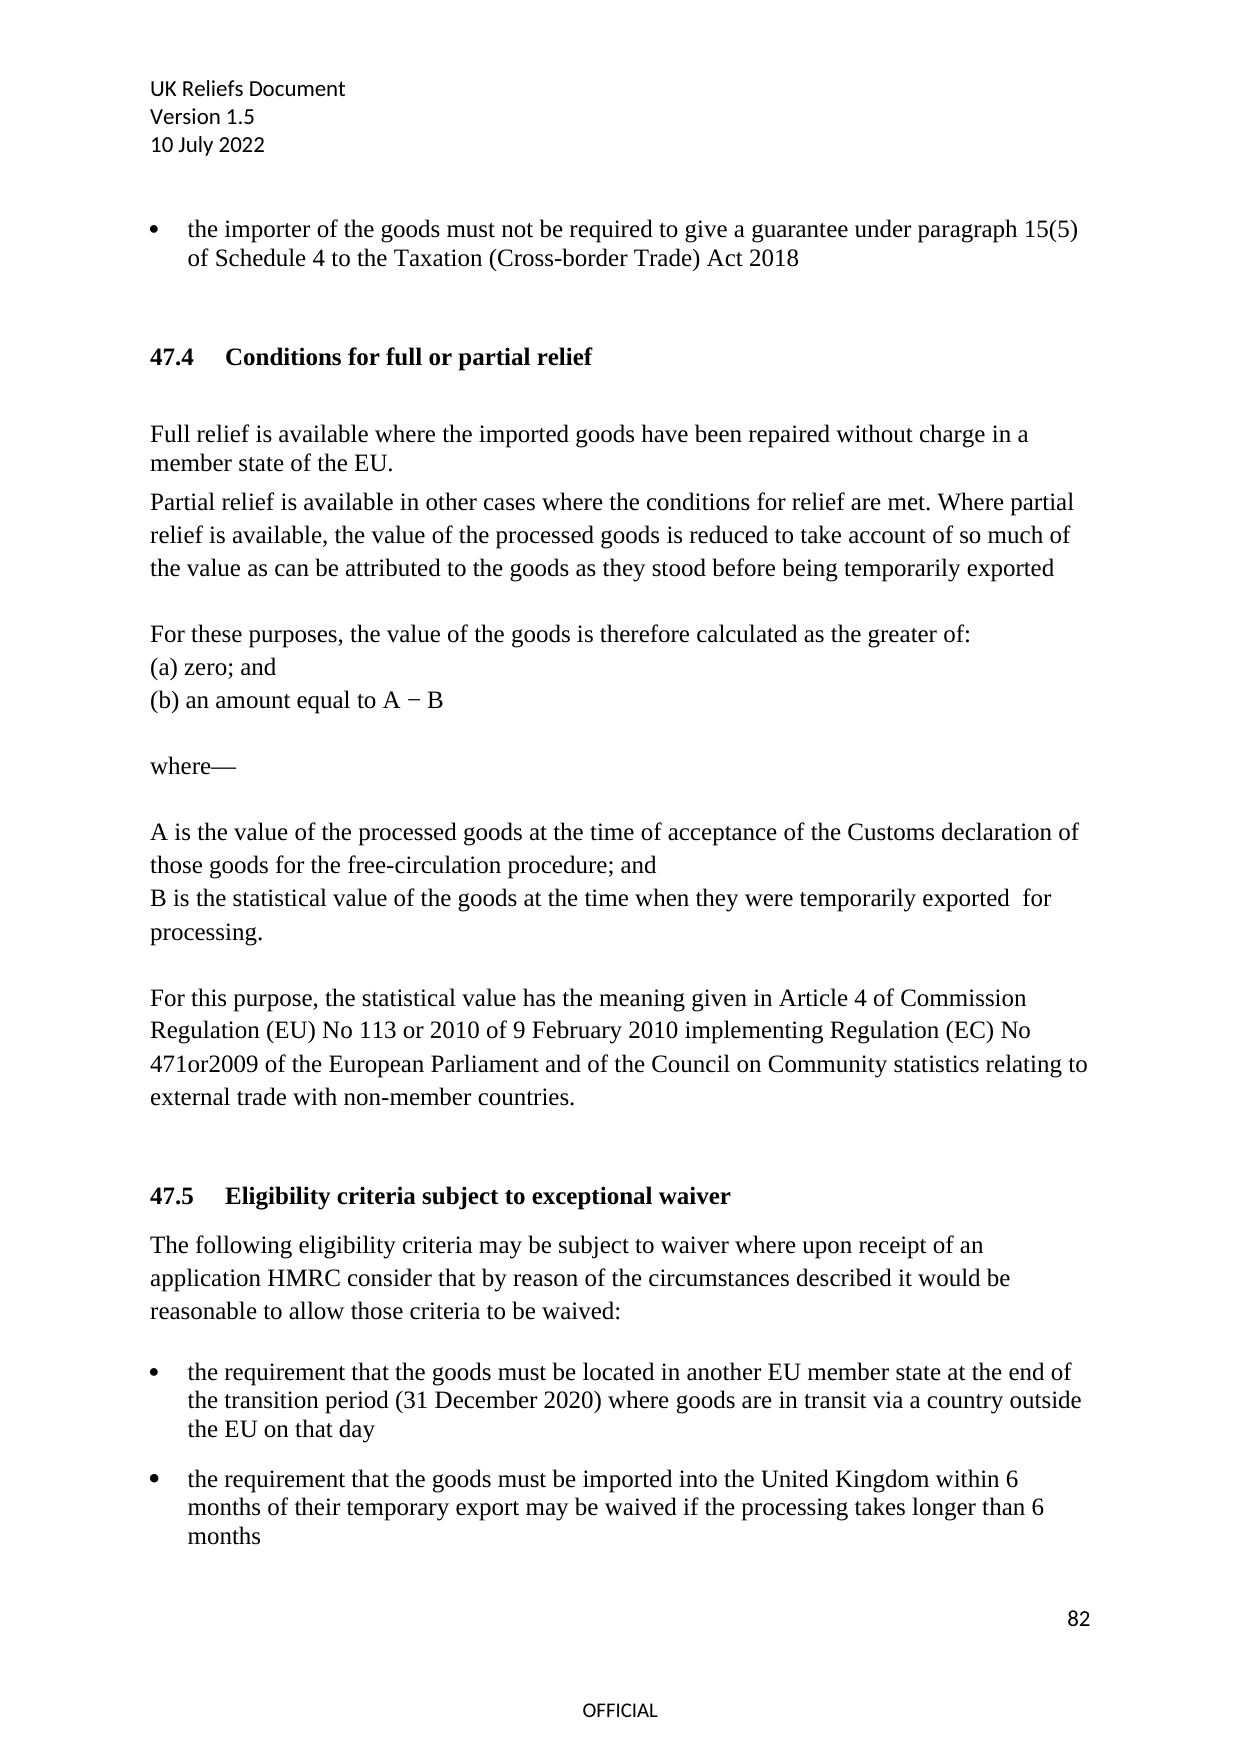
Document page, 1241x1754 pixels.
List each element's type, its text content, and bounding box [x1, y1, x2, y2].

text 47.4 Conditions for full or partial relief [150, 342, 1090, 398]
text For these purposes, the value of the goods is therefore calculated as the greater of: [150, 619, 1090, 648]
text Partial relief is available in other cases where the conditions for relief are met. Where partial relief is available, the value of the processed goods is reduced to take account of so much of the value as can be attributed to the goods as they stood before being temporarily exported [150, 487, 1090, 582]
text 47.5 Eligibility criteria subject to exceptional waiver [150, 1181, 1090, 1209]
text (a) zero; and [150, 652, 1090, 681]
text where— [150, 751, 1090, 780]
list the requirement that the goods must be located in another EU member state at the end of the transition period (31 December 2020) where goods are in transit via a country outside the EU on that day [150, 1357, 1090, 1443]
text A is the value of the processed goods at the time of acceptance of the Customs declaration of those goods for the free-circulation procedure; and [150, 817, 1090, 879]
text B is the statistical value of the goods at the time when they were temporarily exported for processing. [150, 883, 1090, 945]
text (b) an amount equal to A − B [150, 685, 1090, 714]
text Full relief is available where the imported goods have been repaired without charge in a member state of the EU. [150, 419, 1090, 477]
list the importer of the goods must not be required to give a guarantee under paragraph 15(5) of Schedule 4 to the Taxation (Cross-border Trade) Act 2018 [150, 214, 1090, 271]
text For this purpose, the statistical value has the meaning given in Article 4 of Commission Regulation (EU) No 113 or 2010 of 9 February 2010 implementing Regulation (EC) No 471or2009 of the European Parliament and of the Council on Community statistics relating to external trade with non-member countries. [150, 983, 1090, 1110]
list the requirement that the goods must be imported into the United Kingdom within 6 months of their temporary export may be waived if the processing takes longer than 6 months [150, 1464, 1090, 1550]
text The following eligibility criteria may be subject to waiver where upon receipt of an application HMRC consider that by reason of the circumstances described it would be reasonable to allow those criteria to be waived: [150, 1230, 1090, 1325]
